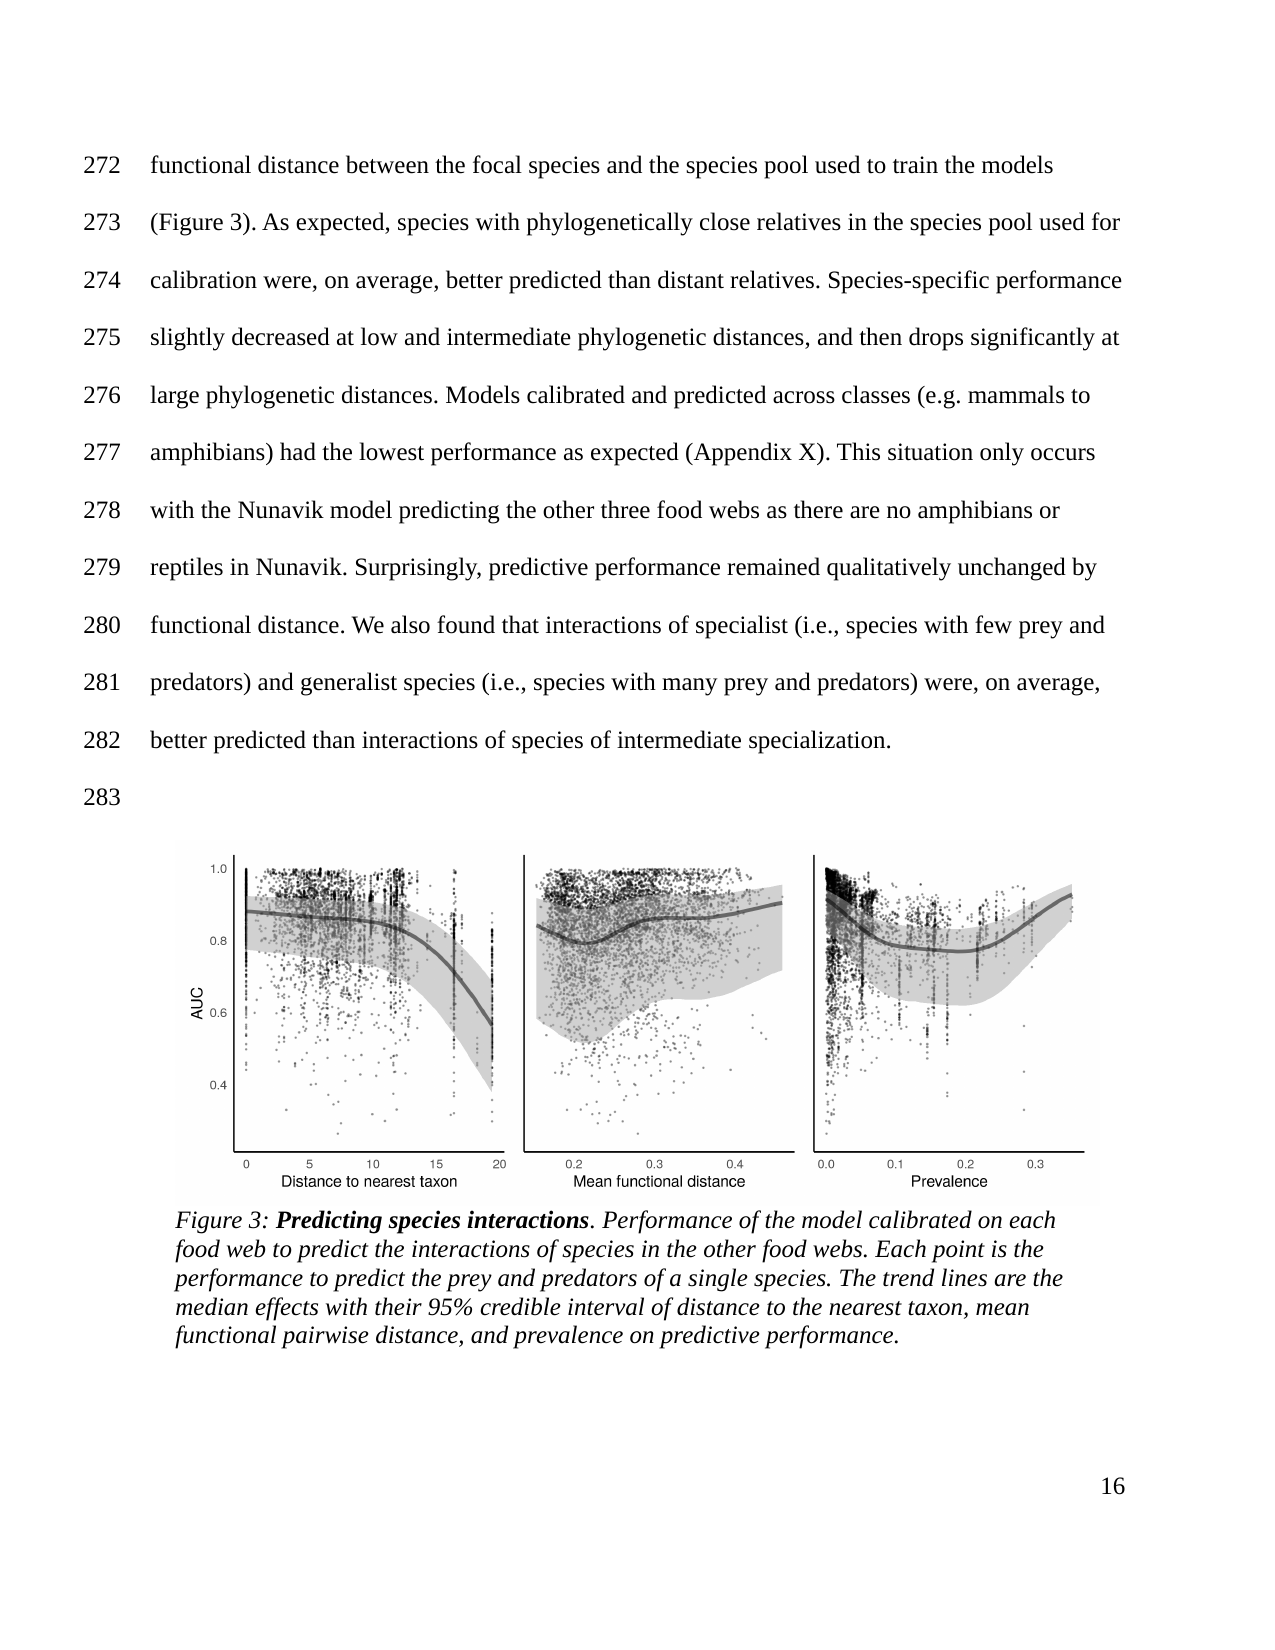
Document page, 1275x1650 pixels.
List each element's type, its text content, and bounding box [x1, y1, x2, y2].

picture [175, 840, 1100, 1206]
text functional distance between the focal species and the species pool used to train the models (Figure 3). As expected, species with phylogenetically close relatives in the species pool used for calibration were, on average, better predicted than distant relatives. Species-specific performance slightly decreased at low and intermediate phylogenetic distances, and then drops significantly at large phylogenetic distances. Models calibrated and predicted across classes (e.g. mammals to amphibians) had the lowest performance as expected (Appendix X). This situation only occurs with the Nunavik model predicting the other three food webs as there are no amphibians or reptiles in Nunavik. Surprisingly, predictive performance remained qualitatively unchanged by functional distance. We also found that interactions of specialist (i.e., species with few prey and predators) and generalist species (i.e., species with many prey and predators) were, on average, better predicted than interactions of species of intermediate specialization. [150, 150, 1125, 754]
text Figure 3: Predicting species interactions. Performance of the model calibrated on each food web to predict the interactions of species in the other food webs. Each point is the performance to predict the prey and predators of a single species. The trend lines are the median effects with their 95% credible interval of distance to the nearest taxon, mean functional pairwise distance, and prevalence on predictive performance. [175, 1206, 1100, 1349]
